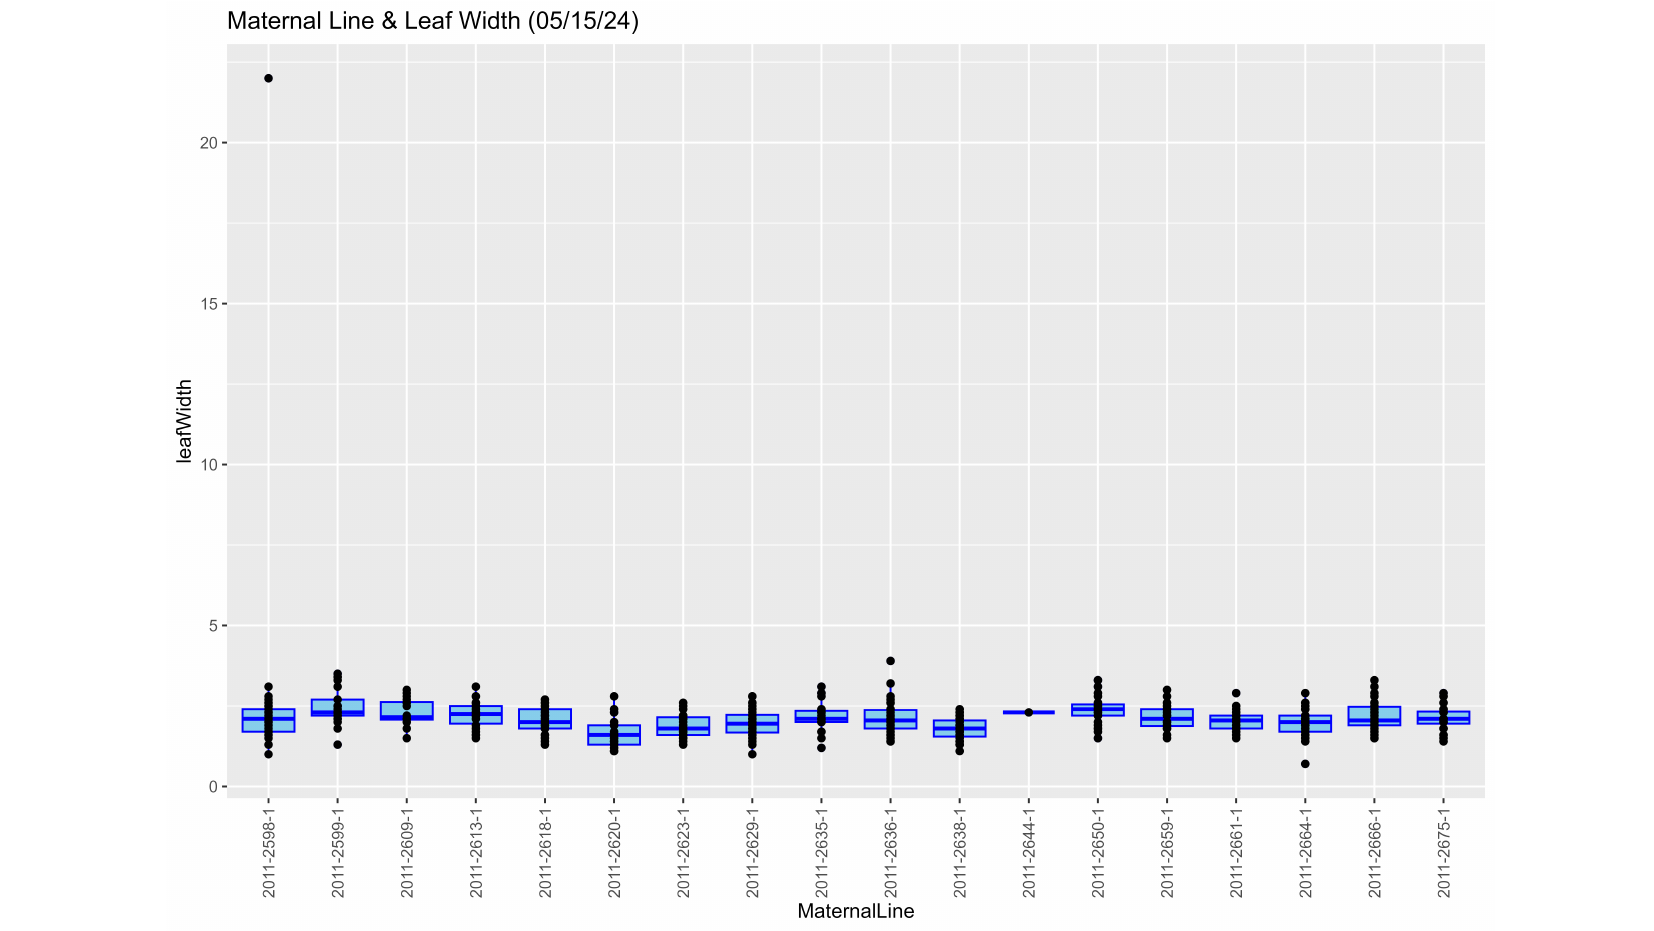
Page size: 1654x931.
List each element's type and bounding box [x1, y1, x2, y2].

picture [166, 1, 1495, 931]
